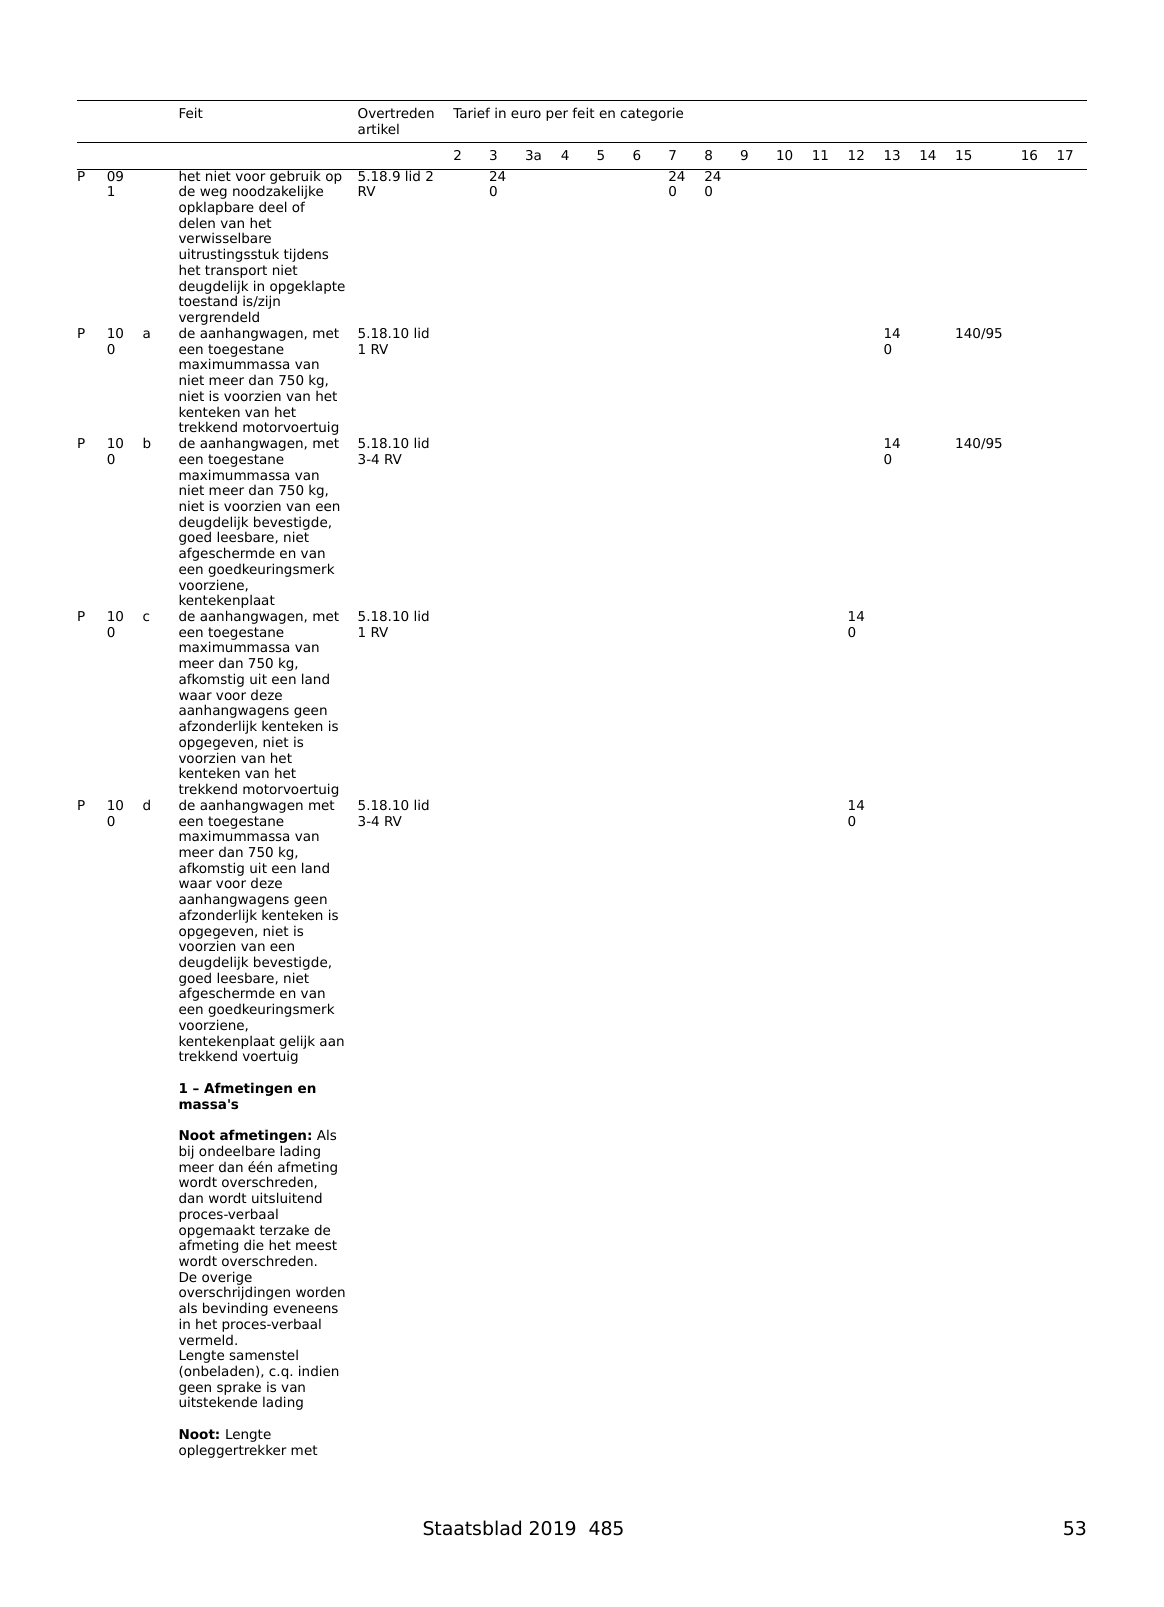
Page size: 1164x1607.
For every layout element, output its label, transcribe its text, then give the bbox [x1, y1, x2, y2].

table_cell [662, 436, 698, 609]
table_cell [841, 1081, 877, 1112]
table_cell [555, 1348, 591, 1411]
table_cell 12 [841, 143, 877, 168]
table_cell [662, 1128, 698, 1269]
table_cell [662, 1112, 698, 1128]
table_cell [770, 1065, 806, 1081]
table_cell [949, 609, 1015, 798]
table_cell [483, 326, 519, 436]
table_cell [770, 798, 806, 1065]
table_cell 14 [913, 143, 949, 168]
table_cell 140 [841, 609, 877, 798]
table_cell [770, 1081, 806, 1112]
table_cell [519, 1348, 555, 1411]
table_cell [734, 326, 770, 436]
table_cell 3a [519, 143, 555, 168]
table_cell [913, 1128, 949, 1269]
table_cell 4 [555, 143, 591, 168]
table_cell [519, 170, 555, 326]
table_cell [591, 170, 626, 326]
table_cell [877, 1065, 913, 1081]
table_cell [77, 1128, 101, 1269]
table_cell [352, 1411, 447, 1427]
table_cell [734, 1270, 770, 1348]
table_cell [77, 1065, 101, 1081]
table_cell [841, 1411, 877, 1427]
table_cell [734, 1065, 770, 1081]
table_cell de aanhangwagen, met een toegestane maximummassa van niet meer dan 750 kg, niet is voorzien van het kenteken van het trekkend motorvoertuig [172, 326, 352, 436]
table_header Tarief in euro per feit en categorie [447, 101, 1087, 142]
table_cell Noot afmetingen: Als bij ondeelbare lading meer dan één afmeting wordt overschreden, dan wordt uitsluitend proces-verbaal opgemaakt terzake de afmeting die het meest wordt overschreden. [172, 1128, 352, 1269]
table_cell [352, 1270, 447, 1348]
table_cell 240 [483, 170, 519, 326]
table_cell [806, 170, 841, 326]
table_cell [1015, 170, 1051, 326]
table_cell [913, 1081, 949, 1112]
table_cell [519, 1065, 555, 1081]
table_cell [770, 1128, 806, 1269]
table_cell [519, 436, 555, 609]
table_cell [1051, 1081, 1087, 1112]
table_cell [591, 1348, 626, 1411]
table_cell 1 – Afmetingen en massa's [172, 1081, 352, 1112]
table_cell a [136, 326, 172, 436]
table_cell het niet voor gebruik op de weg noodzakelijke opklapbare deel of delen van het verwisselbare uitrustingsstuk tijdens het transport niet deugdelijk in opgeklapte toestand is/zijn vergrendeld [172, 170, 352, 326]
table_cell 11 [806, 143, 841, 168]
table_cell [913, 1427, 949, 1458]
table_cell [734, 1128, 770, 1269]
table_cell [555, 798, 591, 1065]
table_cell [136, 1065, 172, 1081]
table_cell [949, 798, 1015, 1065]
table_cell 5 [591, 143, 626, 168]
table_cell [913, 1065, 949, 1081]
table_cell [698, 1348, 734, 1411]
table_cell [555, 1270, 591, 1348]
table_cell [877, 1348, 913, 1411]
table_cell [591, 609, 626, 798]
table_cell [734, 1081, 770, 1112]
table_cell 9 [734, 143, 770, 168]
table_cell [1051, 609, 1087, 798]
table_cell [841, 1128, 877, 1269]
table_cell [591, 326, 626, 436]
table_cell [555, 1128, 591, 1269]
table_cell [662, 798, 698, 1065]
table_cell [877, 798, 913, 1065]
table_cell [136, 170, 172, 326]
table_cell [447, 609, 483, 798]
table_cell [136, 1348, 172, 1411]
table_cell [591, 1270, 626, 1348]
table_cell [806, 1270, 841, 1348]
table_cell [101, 1411, 136, 1427]
table_cell [662, 326, 698, 436]
table_cell [519, 1427, 555, 1458]
table_cell [877, 609, 913, 798]
table_cell [734, 170, 770, 326]
table_cell [662, 1270, 698, 1348]
table_cell [352, 1427, 447, 1458]
table_cell [626, 326, 662, 436]
table_cell [1051, 1112, 1087, 1128]
table_cell 5.18.9 lid 2 RV [352, 170, 447, 326]
table_cell [447, 1348, 483, 1411]
table_cell [806, 436, 841, 609]
table_cell [1051, 1348, 1087, 1411]
table_cell [949, 1348, 1015, 1411]
table_cell [101, 1128, 136, 1269]
table_cell [519, 326, 555, 436]
table_cell [734, 436, 770, 609]
table_cell [1051, 436, 1087, 609]
table_cell [770, 1348, 806, 1411]
table_cell [447, 1128, 483, 1269]
table_cell [483, 1270, 519, 1348]
table_cell [519, 1128, 555, 1269]
table_cell [172, 1411, 352, 1427]
table_cell [698, 1427, 734, 1458]
table_cell [662, 1411, 698, 1427]
table_cell [136, 143, 172, 168]
table_cell [483, 436, 519, 609]
table_cell [698, 436, 734, 609]
table_cell P [77, 436, 101, 609]
table_cell [77, 1411, 101, 1427]
table_cell 16 [1015, 143, 1051, 168]
table_cell 2 [447, 143, 483, 168]
table_cell [913, 1411, 949, 1427]
table_cell 10 [770, 143, 806, 168]
table_cell [447, 1427, 483, 1458]
table_cell [136, 1128, 172, 1269]
table_cell [662, 609, 698, 798]
table_cell [1015, 609, 1051, 798]
table_cell [626, 436, 662, 609]
table_cell [949, 170, 1015, 326]
table_cell [841, 1112, 877, 1128]
table_cell [806, 1348, 841, 1411]
table_cell [519, 609, 555, 798]
table_cell [447, 798, 483, 1065]
table_cell 5.18.10 lid 1 RV [352, 326, 447, 436]
table_cell 13 [877, 143, 913, 168]
table_cell [626, 798, 662, 1065]
table_cell [770, 609, 806, 798]
table_cell P [77, 326, 101, 436]
table_cell [136, 1112, 172, 1128]
table_cell [877, 1128, 913, 1269]
table_cell [913, 798, 949, 1065]
table_cell [447, 436, 483, 609]
table_cell [806, 609, 841, 798]
table_cell [77, 1112, 101, 1128]
table_cell [949, 1081, 1015, 1112]
table_cell Noot: Lengte opleggertrekker met [172, 1427, 352, 1458]
table_cell [1051, 1128, 1087, 1269]
table_cell [913, 326, 949, 436]
table_cell b [136, 436, 172, 609]
table_cell 100 [101, 436, 136, 609]
table_cell [662, 1081, 698, 1112]
table_cell [806, 1065, 841, 1081]
table_cell [591, 436, 626, 609]
table_cell [555, 1427, 591, 1458]
table_cell [841, 1348, 877, 1411]
table_header [136, 101, 172, 142]
table_cell [877, 1411, 913, 1427]
table_cell 091 [101, 170, 136, 326]
table_cell [806, 326, 841, 436]
table_cell [698, 1128, 734, 1269]
table_cell [1015, 1348, 1051, 1411]
table_cell [626, 1112, 662, 1128]
table_cell [626, 1427, 662, 1458]
table_cell [662, 1065, 698, 1081]
table_cell [770, 1112, 806, 1128]
table_cell [352, 1065, 447, 1081]
table_cell [101, 1427, 136, 1458]
table_cell [806, 1427, 841, 1458]
table_cell [626, 609, 662, 798]
table_cell [591, 1112, 626, 1128]
table_cell [734, 1348, 770, 1411]
table_cell [172, 1065, 352, 1081]
table_cell [877, 170, 913, 326]
table_cell [698, 1112, 734, 1128]
table_cell 100 [101, 798, 136, 1065]
table_cell [447, 326, 483, 436]
table_cell [555, 170, 591, 326]
table_cell [1015, 1411, 1051, 1427]
table_cell [1015, 1065, 1051, 1081]
table_cell [949, 1427, 1015, 1458]
table_cell [1015, 1112, 1051, 1128]
table_cell [806, 1128, 841, 1269]
table_cell [101, 1065, 136, 1081]
table_cell 15 [949, 143, 1015, 168]
table_cell [555, 609, 591, 798]
table_cell [698, 1081, 734, 1112]
table_cell [770, 170, 806, 326]
table_cell [352, 1128, 447, 1269]
table_cell [877, 1427, 913, 1458]
table_cell [483, 1411, 519, 1427]
table_cell [770, 1270, 806, 1348]
table_cell [101, 1270, 136, 1348]
table_cell [1015, 436, 1051, 609]
table_cell [136, 1270, 172, 1348]
table_cell [101, 1112, 136, 1128]
table_cell [841, 170, 877, 326]
table_cell [1051, 326, 1087, 436]
table_cell [555, 1411, 591, 1427]
table_cell [1051, 1427, 1087, 1458]
table_cell [591, 1427, 626, 1458]
table_cell [662, 1427, 698, 1458]
table_cell [447, 1270, 483, 1348]
table_cell [949, 1065, 1015, 1081]
table_cell [483, 1081, 519, 1112]
table_cell [136, 1081, 172, 1112]
table_cell [101, 1348, 136, 1411]
table_cell [913, 609, 949, 798]
table_cell de aanhangwagen, met een toegestane maximummassa van meer dan 750 kg, afkomstig uit een land waar voor deze aanhangwagens geen afzonderlijk kenteken is opgegeven, niet is voorzien van het kenteken van het trekkend motorvoertuig [172, 609, 352, 798]
table_cell [841, 1270, 877, 1348]
table_cell [806, 1112, 841, 1128]
table_cell [877, 1270, 913, 1348]
table_cell [770, 326, 806, 436]
table_cell [1015, 1270, 1051, 1348]
table_cell [555, 1081, 591, 1112]
table_cell 100 [101, 326, 136, 436]
table_cell [352, 1348, 447, 1411]
table_cell [877, 1112, 913, 1128]
table_cell [136, 1427, 172, 1458]
table_cell [591, 1411, 626, 1427]
table_cell 5.18.10 lid 1 RV [352, 609, 447, 798]
table_cell [734, 1112, 770, 1128]
table_cell [555, 436, 591, 609]
table_header Overtreden artikel [352, 101, 447, 142]
table_cell [1015, 326, 1051, 436]
table_cell 140 [877, 436, 913, 609]
table_cell Lengte samenstel (onbeladen), c.q. indien geen sprake is van uitstekende lading [172, 1348, 352, 1411]
table_cell [1051, 1065, 1087, 1081]
table_cell [734, 609, 770, 798]
table_header [101, 101, 136, 142]
table_cell [806, 798, 841, 1065]
table_cell [770, 436, 806, 609]
table_cell [949, 1128, 1015, 1269]
table_cell [77, 143, 101, 168]
table_cell de aanhangwagen met een toegestane maximummassa van meer dan 750 kg, afkomstig uit een land waar voor deze aanhangwagens geen afzonderlijk kenteken is opgegeven, niet is voorzien van een deugdelijk bevestigde, goed leesbare, niet afgeschermde en van een goedkeuringsmerk voorziene, kentekenplaat gelijk aan trekkend voertuig [172, 798, 352, 1065]
table_cell 140 [877, 326, 913, 436]
table_cell P [77, 170, 101, 326]
table_cell [734, 1427, 770, 1458]
table_cell [626, 1270, 662, 1348]
table_cell [770, 1411, 806, 1427]
table_cell [698, 798, 734, 1065]
table_cell [949, 1411, 1015, 1427]
table_cell 3 [483, 143, 519, 168]
table_cell [483, 1348, 519, 1411]
table_cell [734, 1411, 770, 1427]
table_cell [172, 143, 352, 168]
table_cell [77, 1270, 101, 1348]
table_cell [519, 1270, 555, 1348]
table_cell [626, 1065, 662, 1081]
table_cell [698, 1270, 734, 1348]
table_cell 140/95 [949, 436, 1015, 609]
table_cell P [77, 609, 101, 798]
table_cell [1015, 798, 1051, 1065]
table_cell [1051, 170, 1087, 326]
table_cell [352, 143, 447, 168]
table_cell 140/95 [949, 326, 1015, 436]
table_cell [913, 1270, 949, 1348]
table_cell [447, 1411, 483, 1427]
table_cell [913, 436, 949, 609]
table_cell [1051, 1411, 1087, 1427]
table_cell [626, 1411, 662, 1427]
table_cell [949, 1112, 1015, 1128]
table_cell 240 [662, 170, 698, 326]
table_cell [626, 1128, 662, 1269]
table_cell [77, 1427, 101, 1458]
table_cell [1015, 1128, 1051, 1269]
table_cell [913, 170, 949, 326]
table_cell [626, 1348, 662, 1411]
table_cell [806, 1081, 841, 1112]
table_cell [949, 1270, 1015, 1348]
table_cell 140 [841, 798, 877, 1065]
table_cell [626, 1081, 662, 1112]
table_cell [555, 1112, 591, 1128]
table_cell [519, 1411, 555, 1427]
table_cell [591, 1128, 626, 1269]
table_cell [483, 1112, 519, 1128]
table_cell c [136, 609, 172, 798]
table_cell [447, 1065, 483, 1081]
table_cell [352, 1081, 447, 1112]
table_cell [519, 798, 555, 1065]
table_cell 17 [1051, 143, 1087, 168]
table_cell 7 [662, 143, 698, 168]
table_cell 8 [698, 143, 734, 168]
table_cell d [136, 798, 172, 1065]
table_cell [841, 1427, 877, 1458]
table_cell [483, 798, 519, 1065]
table_cell [483, 1427, 519, 1458]
table_cell P [77, 798, 101, 1065]
table_cell [734, 798, 770, 1065]
table_cell [1051, 1270, 1087, 1348]
table_cell [172, 1112, 352, 1128]
table_cell [841, 326, 877, 436]
table_cell de aanhangwagen, met een toegestane maximummassa van niet meer dan 750 kg, niet is voorzien van een deugdelijk bevestigde, goed leesbare, niet afgeschermde en van een goedkeuringsmerk voorziene, kentekenplaat [172, 436, 352, 609]
table_cell [352, 1112, 447, 1128]
table_cell [913, 1348, 949, 1411]
table_cell [698, 609, 734, 798]
table_cell [519, 1081, 555, 1112]
table_cell 100 [101, 609, 136, 798]
table_cell [447, 1081, 483, 1112]
table_cell [136, 1411, 172, 1427]
table_cell 240 [698, 170, 734, 326]
table_cell 5.18.10 lid 3-4 RV [352, 436, 447, 609]
table_cell [591, 1065, 626, 1081]
table_cell [591, 798, 626, 1065]
table_cell [1015, 1427, 1051, 1458]
table_cell [698, 1411, 734, 1427]
table_cell [77, 1081, 101, 1112]
table_cell [483, 1128, 519, 1269]
table_cell [662, 1348, 698, 1411]
table_cell [555, 326, 591, 436]
table_header [77, 101, 101, 142]
table_cell [698, 326, 734, 436]
table_cell [770, 1427, 806, 1458]
table_cell [483, 1065, 519, 1081]
table_cell [483, 609, 519, 798]
table_header Feit [172, 101, 352, 142]
table_cell 5.18.10 lid 3-4 RV [352, 798, 447, 1065]
table_cell [591, 1081, 626, 1112]
table_cell [626, 170, 662, 326]
table_cell [519, 1112, 555, 1128]
table_cell [77, 1348, 101, 1411]
table_cell [101, 1081, 136, 1112]
table_cell [555, 1065, 591, 1081]
table_cell 6 [626, 143, 662, 168]
table_cell [877, 1081, 913, 1112]
table_cell [698, 1065, 734, 1081]
table_cell [806, 1411, 841, 1427]
table_cell [1015, 1081, 1051, 1112]
table_cell [101, 143, 136, 168]
table_cell [447, 1112, 483, 1128]
table_cell [841, 436, 877, 609]
table_cell [841, 1065, 877, 1081]
table_cell [1051, 798, 1087, 1065]
table_cell [913, 1112, 949, 1128]
table_cell [447, 170, 483, 326]
table_cell De overige overschrijdingen worden als bevinding eveneens in het proces-verbaal vermeld. [172, 1270, 352, 1348]
